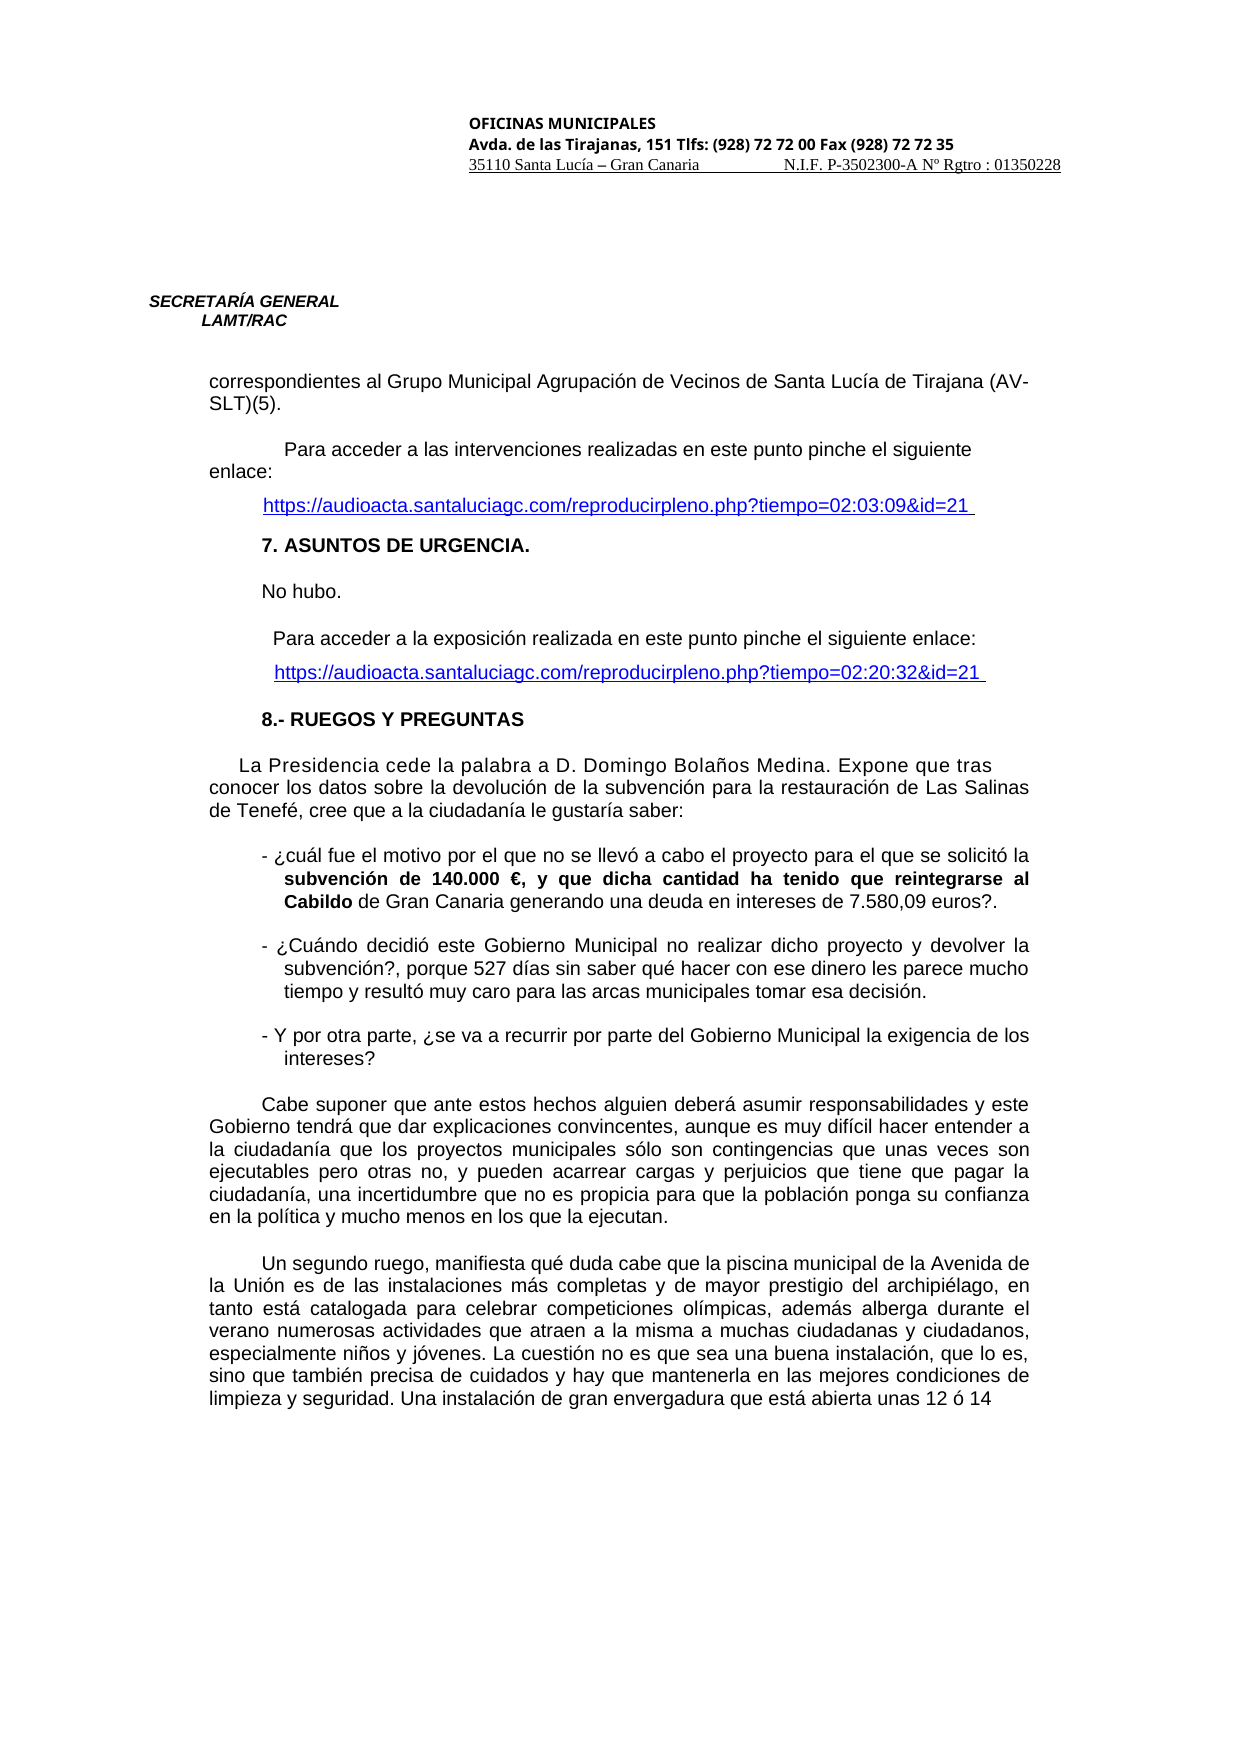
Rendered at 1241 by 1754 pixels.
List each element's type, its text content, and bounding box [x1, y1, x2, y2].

text La Presidencia cede la palabra a D. Domingo Bolaños Medina. Expone que tras [89, 754, 1143, 777]
table_cell [341, 292, 1143, 333]
text correspondientes al Grupo Municipal Agrupación de Vecinos de Santa Lucía de Tirajana (AV-SLT)(5). [209, 370, 1031, 415]
text 8.- RUEGOS Y PREGUNTAS [261, 709, 1143, 731]
text Un segundo ruego, manifiesta qué duda cabe que la piscina municipal de la Avenida de la Unión es de las instalaciones más completas y de mayor prestigio del archipiélago, en tanto está catalogada para celebrar competiciones olímpicas, además alberga durante el verano numerosas actividades que atraen a la misma a muchas ciudadanas y ciudadanos, especialmente niños y jóvenes. La cuestión no es que sea una buena instalación, que lo es, sino que también precisa de cuidados y hay que mantenerla en las mejores condiciones de limpieza y seguridad. Una instalación de gran envergadura que está abierta unas 12 ó 14 [209, 1252, 1031, 1409]
text - Y por otra parte, ¿se va a recurrir por parte del Gobierno Municipal la exigencia de los intereses? [261, 1024, 1031, 1070]
table_cell SECRETARÍA GENERAL LAMT/RAC [89, 292, 341, 333]
text conocer los datos sobre la devolución de la subvención para la restauración de Las Salinas de Tenefé, cree que a la ciudadanía le gustaría saber: [209, 777, 1031, 822]
text Cabe suponer que ante estos hechos alguien deberá asumir responsabilidades y este Gobierno tendrá que dar explicaciones convincentes, aunque es muy difícil hacer entender a la ciudadanía que los proyectos municipales sólo son contingencias que unas veces son ejecutables pero otras no, y pueden acarrear cargas y perjuicios que tiene que pagar la ciudadanía, una incertidumbre que no es propicia para que la población ponga su confianza en la política y mucho menos en los que la ejecutan. [209, 1093, 1031, 1228]
text Para acceder a la exposición realizada en este punto pinche el siguiente enlace: https://audioacta.santaluciagc.com/reproducirpleno.php?tiempo=02:20:32&id=21 [111, 618, 1143, 686]
table_header OFICINAS MUNICIPALES Avda. de las Tirajanas, 151 Tlfs: (928) 72 72 00 Fax (928) 72 72 35 35110 Santa Lucía – Gran Canaria N.I.F. P-3502300-A Nº Rgtro : 01350228 [341, 92, 1143, 292]
text - ¿cuál fue el motivo por el que no se llevó a cabo el proyecto para el que se solicitó la subvención de 140.000 €, y que dicha cantidad ha tenido que reintegrarse al Cabildo de Gran Canaria generando una deuda en intereses de 7.580,09 euros?. [261, 844, 1031, 913]
text Para acceder a las intervenciones realizadas en este punto pinche el siguiente enlace: [209, 438, 1031, 483]
list ASUNTOS DE URGENCIA. No hubo. [261, 517, 1143, 607]
text - ¿Cuándo decidió este Gobierno Municipal no realizar dicho proyecto y devolver la subvención?, porque 527 días sin saber qué hacer con ese dinero les parece mucho tiempo y resultó muy caro para las arcas municipales tomar esa decisión. [261, 934, 1031, 1003]
table_header [89, 92, 341, 292]
text https://audioacta.santaluciagc.com/reproducirpleno.php?tiempo=02:03:09&id=21 [89, 494, 1143, 517]
